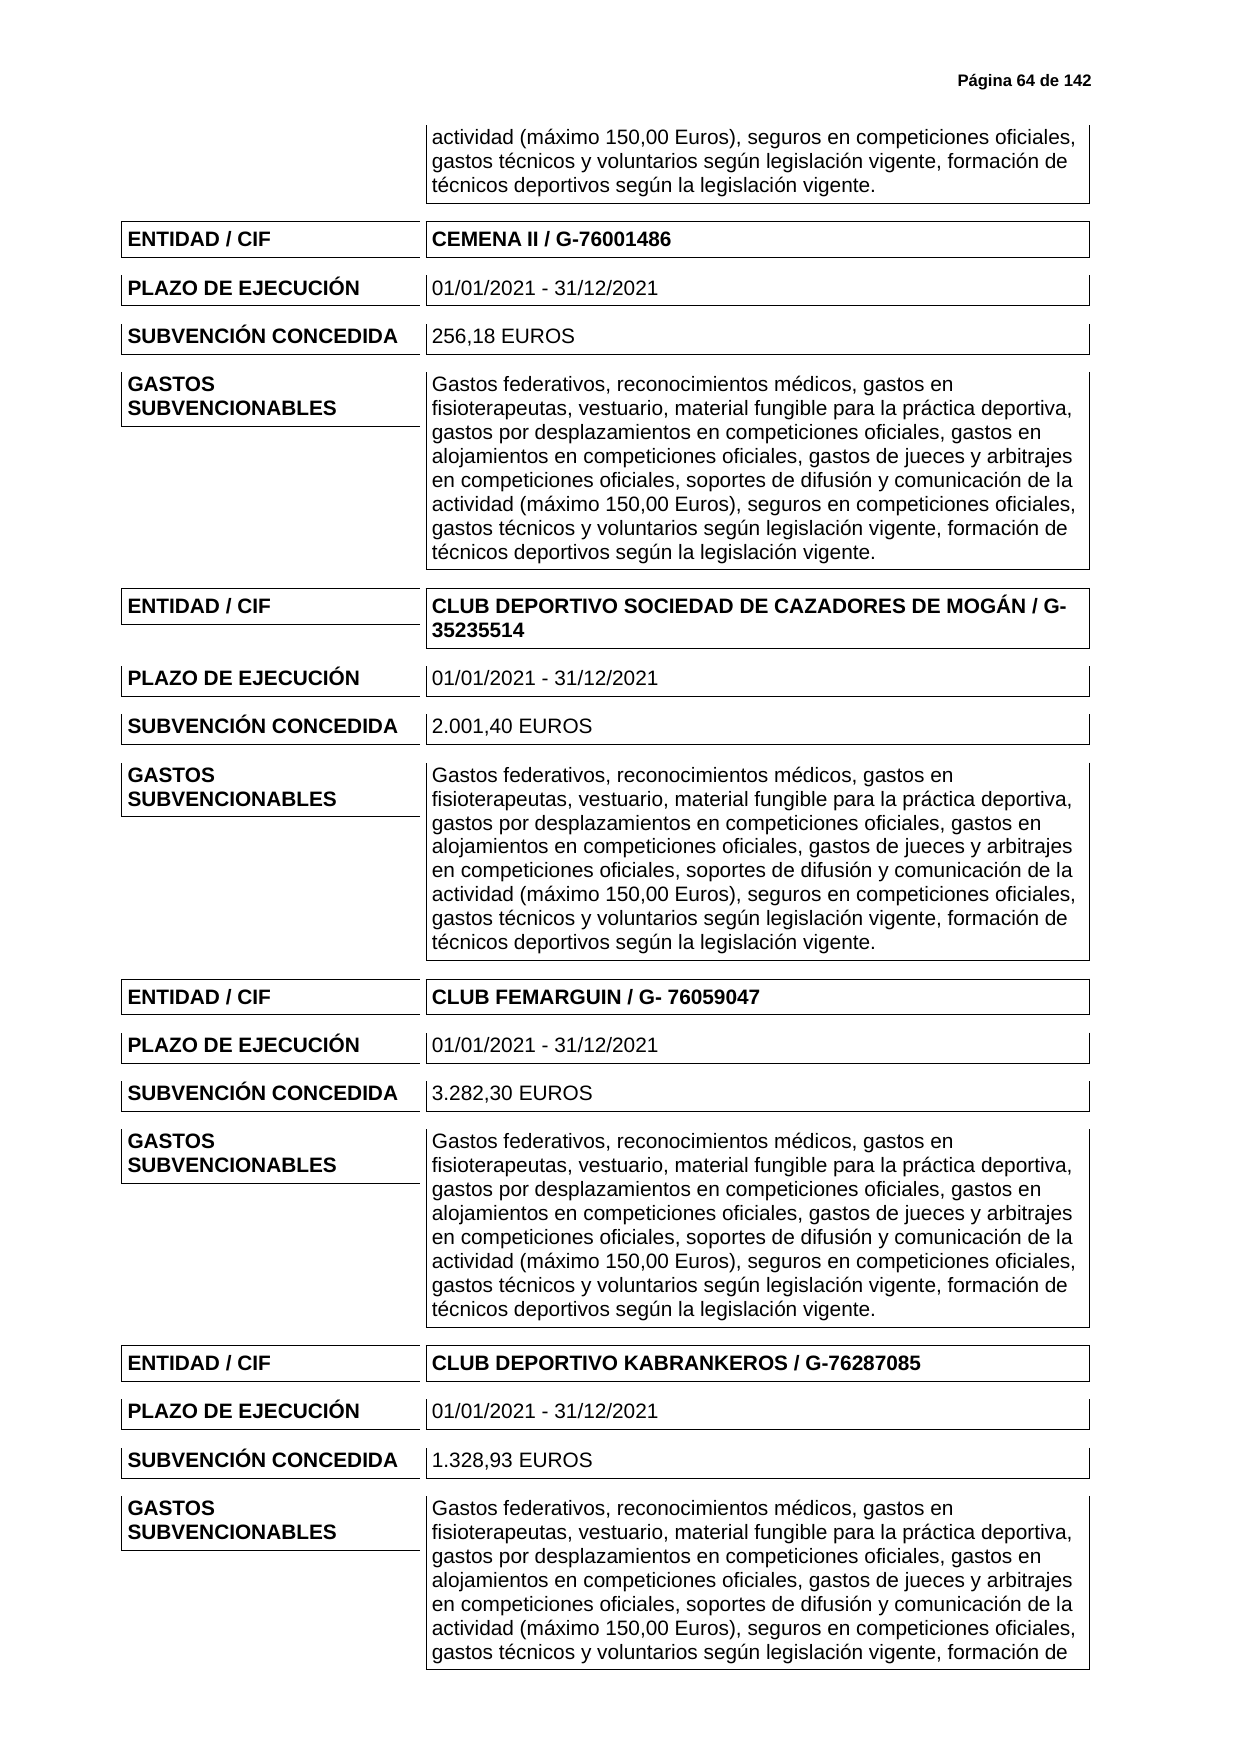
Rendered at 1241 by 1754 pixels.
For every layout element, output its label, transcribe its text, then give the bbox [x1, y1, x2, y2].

table_cell SUBVENCIÓN CONCEDIDA [118, 1078, 423, 1126]
table_cell 01/01/2021 - 31/12/2021 [423, 273, 1092, 321]
table_cell PLAZO DE EJECUCIÓN [118, 273, 423, 321]
table_cell GASTOS SUBVENCIONABLES [118, 1126, 423, 1342]
table_cell Gastos federativos, reconocimientos médicos, gastos en fisioterapeutas, vestuario, material fungible para la práctica deportiva, gastos por desplazamientos en competiciones oficiales, gastos en alojamientos en competiciones oficiales, gastos de jueces y arbitrajes en competiciones oficiales, soportes de difusión y comunicación de la actividad (máximo 150,00 Euros), seguros en competiciones oficiales, gastos técnicos y voluntarios según legislación vigente, formación de [423, 1493, 1092, 1672]
table_cell SUBVENCIÓN CONCEDIDA [118, 321, 423, 369]
table_cell GASTOS SUBVENCIONABLES [118, 1493, 423, 1672]
table_cell SUBVENCIÓN CONCEDIDA [118, 1445, 423, 1493]
table_header ENTIDAD / CIF [118, 976, 423, 1030]
table_cell PLAZO DE EJECUCIÓN [118, 663, 423, 711]
table_cell GASTOS SUBVENCIONABLES [118, 760, 423, 976]
table_cell 3.282,30 EUROS [423, 1078, 1092, 1126]
table_header ENTIDAD / CIF [118, 585, 423, 663]
table_cell Gastos federativos, reconocimientos médicos, gastos en fisioterapeutas, vestuario, material fungible para la práctica deportiva, gastos por desplazamientos en competiciones oficiales, gastos en alojamientos en competiciones oficiales, gastos de jueces y arbitrajes en competiciones oficiales, soportes de difusión y comunicación de la actividad (máximo 150,00 Euros), seguros en competiciones oficiales, gastos técnicos y voluntarios según legislación vigente, formación de técnicos deportivos según la legislación vigente. [423, 760, 1092, 976]
table_cell 1.328,93 EUROS [423, 1445, 1092, 1493]
table_cell 2.001,40 EUROS [423, 711, 1092, 759]
table_cell SUBVENCIÓN CONCEDIDA [118, 711, 423, 759]
table_header ENTIDAD / CIF [118, 1342, 423, 1396]
table_cell Gastos federativos, reconocimientos médicos, gastos en fisioterapeutas, vestuario, material fungible para la práctica deportiva, gastos por desplazamientos en competiciones oficiales, gastos en alojamientos en competiciones oficiales, gastos de jueces y arbitrajes en competiciones oficiales, soportes de difusión y comunicación de la actividad (máximo 150,00 Euros), seguros en competiciones oficiales, gastos técnicos y voluntarios según legislación vigente, formación de técnicos deportivos según la legislación vigente. [423, 369, 1092, 585]
table_header ENTIDAD / CIF [118, 218, 423, 272]
table_cell 01/01/2021 - 31/12/2021 [423, 1030, 1092, 1078]
table_cell Gastos federativos, reconocimientos médicos, gastos en fisioterapeutas, vestuario, material fungible para la práctica deportiva, gastos por desplazamientos en competiciones oficiales, gastos en alojamientos en competiciones oficiales, gastos de jueces y arbitrajes en competiciones oficiales, soportes de difusión y comunicación de la actividad (máximo 150,00 Euros), seguros en competiciones oficiales, gastos técnicos y voluntarios según legislación vigente, formación de técnicos deportivos según la legislación vigente. [423, 1126, 1092, 1342]
table_header CLUB FEMARGUIN / G- 76059047 [423, 976, 1092, 1030]
table_cell actividad (máximo 150,00 Euros), seguros en competiciones oficiales, gastos técnicos y voluntarios según legislación vigente, formación de técnicos deportivos según la legislación vigente. [423, 122, 1092, 218]
table_header CLUB DEPORTIVO KABRANKEROS / G-76287085 [423, 1342, 1092, 1396]
table_cell PLAZO DE EJECUCIÓN [118, 1030, 423, 1078]
table_cell [118, 122, 423, 218]
table_cell PLAZO DE EJECUCIÓN [118, 1396, 423, 1445]
table_cell 256,18 EUROS [423, 321, 1092, 369]
table_header CEMENA II / G-76001486 [423, 218, 1092, 272]
table_cell GASTOS SUBVENCIONABLES [118, 369, 423, 585]
table_cell 01/01/2021 - 31/12/2021 [423, 1396, 1092, 1445]
table_header CLUB DEPORTIVO SOCIEDAD DE CAZADORES DE MOGÁN / G-35235514 [423, 585, 1092, 663]
table_cell 01/01/2021 - 31/12/2021 [423, 663, 1092, 711]
